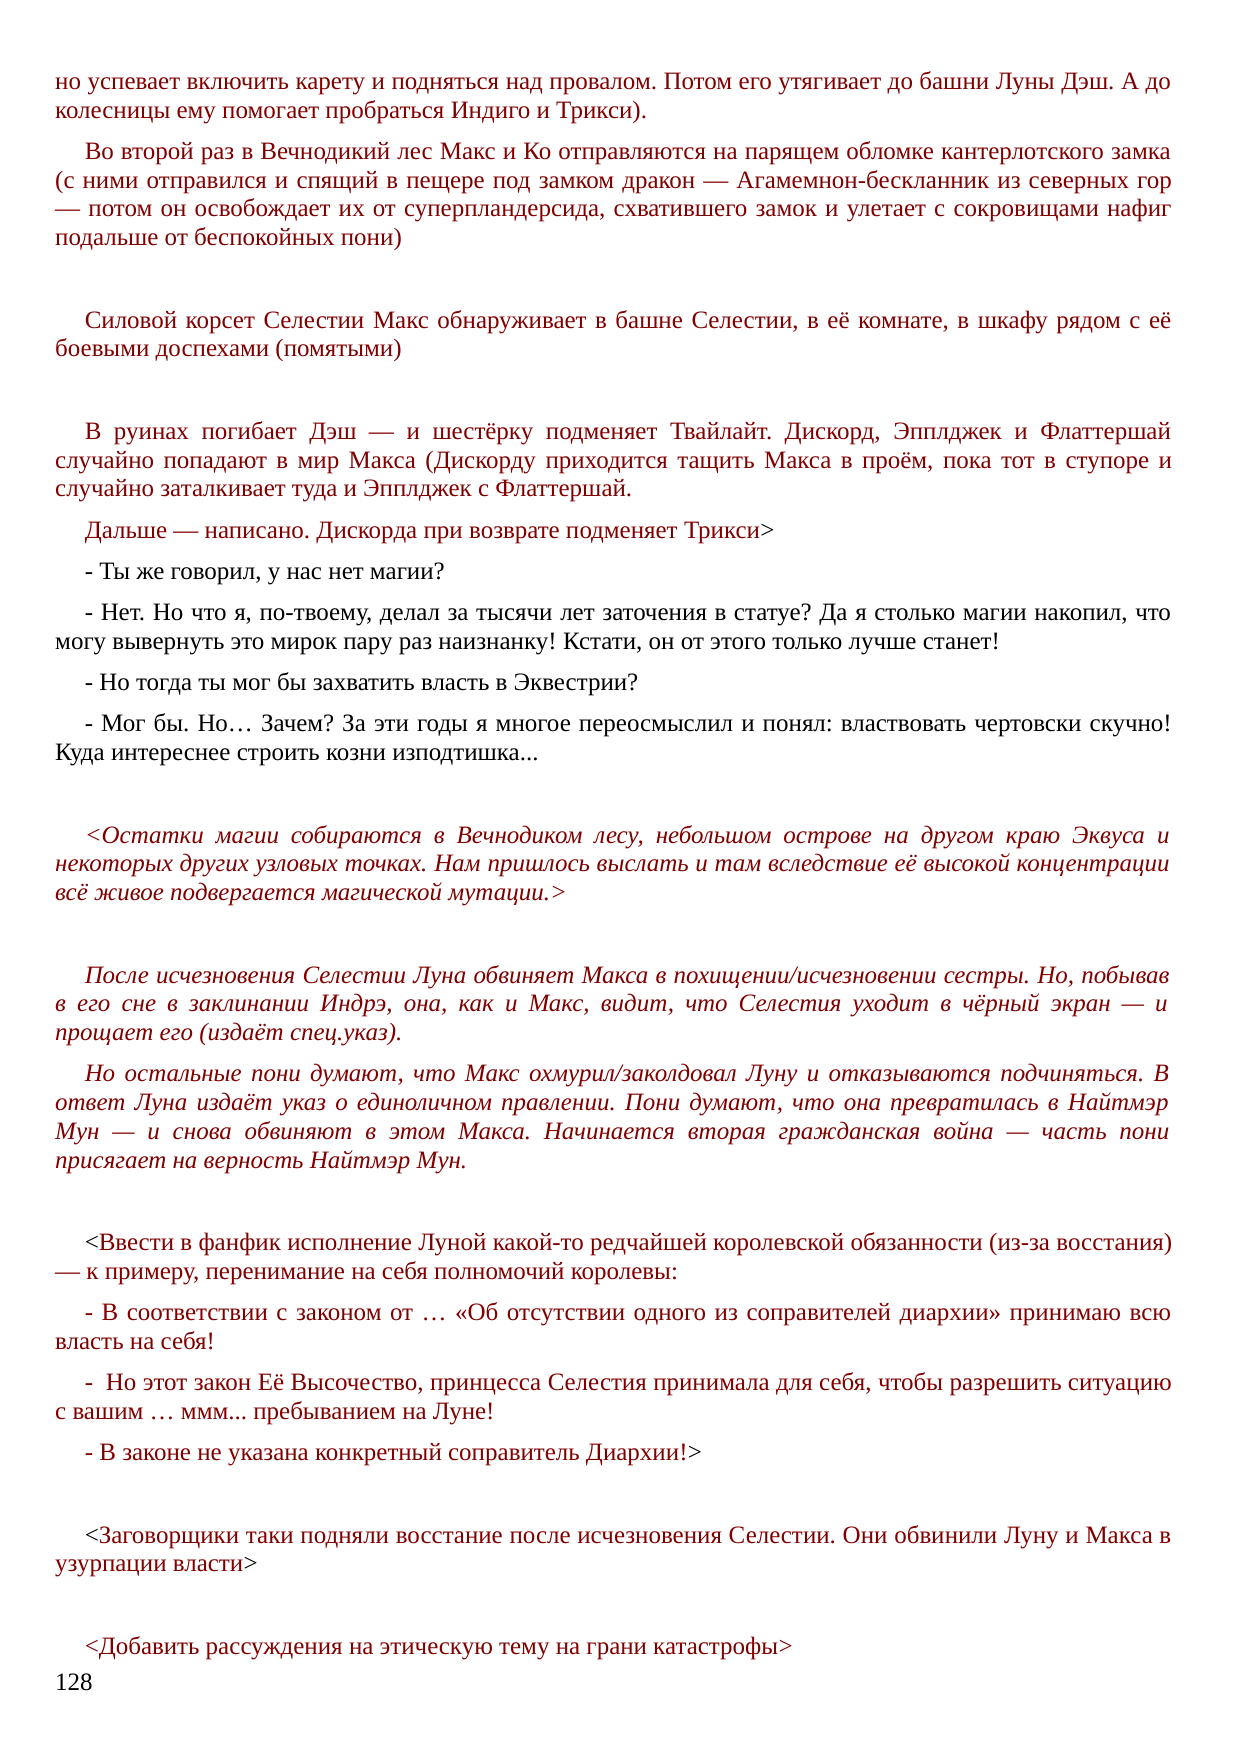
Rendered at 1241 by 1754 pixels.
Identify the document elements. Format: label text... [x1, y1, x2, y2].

text - Нет. Но что я, по-твоему, делал за тысячи лет заточения в статуе? Да я столько магии накопил, что могу вывернуть это мирок пару раз наизнанку! Кстати, он от этого только лучше станет! [55, 597, 1173, 655]
text - Но этот закон Её Высочество, принцесса Селестия принимала для себя, чтобы разрешить ситуацию с вашим … ммм... пребыванием на Луне! [55, 1367, 1173, 1425]
text Дальше — написано. Дискорда при возврате подменяет Трикси> [55, 515, 1173, 543]
text - Ты же говорил, у нас нет магии? [55, 556, 1173, 585]
text - Но тогда ты мог бы захватить власть в Эквестрии? [55, 667, 1173, 696]
text - Мог бы. Но… Зачем? За эти годы я многое переосмыслил и понял: властвовать чертовски скучно! Куда интереснее строить козни изподтишка... [55, 708, 1173, 766]
text <Заговорщики таки подняли восстание после исчезновения Селестии. Они обвинили Луну и Макса в узурпации власти> [55, 1520, 1173, 1577]
text - В законе не указана конкретный соправитель Диархии!> [55, 1437, 1173, 1466]
text <Добавить рассуждения на этическую тему на грани катастрофы> [55, 1631, 1173, 1660]
text Во второй раз в Вечнодикий лес Макс и Ко отправляются на парящем обломке кантерлотского замка (с ними отправился и спящий в пещере под замком дракон — Агамемнон-бескланник из северных гор — потом он освобождает их от суперпландерсида, схватившего замок и улетает с сокровищами нафиг подальше от беспокойных пони) [55, 136, 1173, 251]
text После исчезновения Селестии Луна обвиняет Макса в похищении/исчезновении сестры. Но, побывав в его сне в заклинании Индрэ, она, как и Макс, видит, что Селестия уходит в чёрный экран — и прощает его (издаёт спец.указ). [55, 960, 1173, 1046]
text но успевает включить карету и подняться над провалом. Потом его утягивает до башни Луны Дэш. А до колесницы ему помогает пробраться Индиго и Трикси). [55, 66, 1173, 123]
text <Остатки магии собираются в Вечнодиком лесу, небольшом острове на другом краю Эквуса и некоторых других узловых точках. Нам пришлось выслать и там вследствие её высокой концентрации всё живое подвергается магической мутации.> [55, 820, 1173, 906]
text - В соответствии с законом от … «Об отсутствии одного из соправителей диархии» принимаю всю власть на себя! [55, 1297, 1173, 1355]
text В руинах погибает Дэш — и шестёрку подменяет Твайлайт. Дискорд, Эпплджек и Флаттершай случайно попадают в мир Макса (Дискорду приходится тащить Макса в проём, пока тот в ступоре и случайно заталкивает туда и Эпплджек с Флаттершай. [55, 416, 1173, 502]
text <Ввести в фанфик исполнение Луной какой-то редчайшей королевской обязанности (из-за восстания) — к примеру, перенимание на себя полномочий королевы: [55, 1227, 1173, 1285]
text Но остальные пони думают, что Макс охмурил/заколдовал Луну и отказываются подчиняться. В ответ Луна издаёт указ о единоличном правлении. Пони думают, что она превратилась в Найтмэр Мун — и снова обвиняют в этом Макса. Начинается вторая гражданская война — часть пони присягает на верность Найтмэр Мун. [55, 1058, 1173, 1173]
text Силовой корсет Селестии Макс обнаруживает в башне Селестии, в её комнате, в шкафу рядом с её боевыми доспехами (помятыми) [55, 305, 1173, 362]
